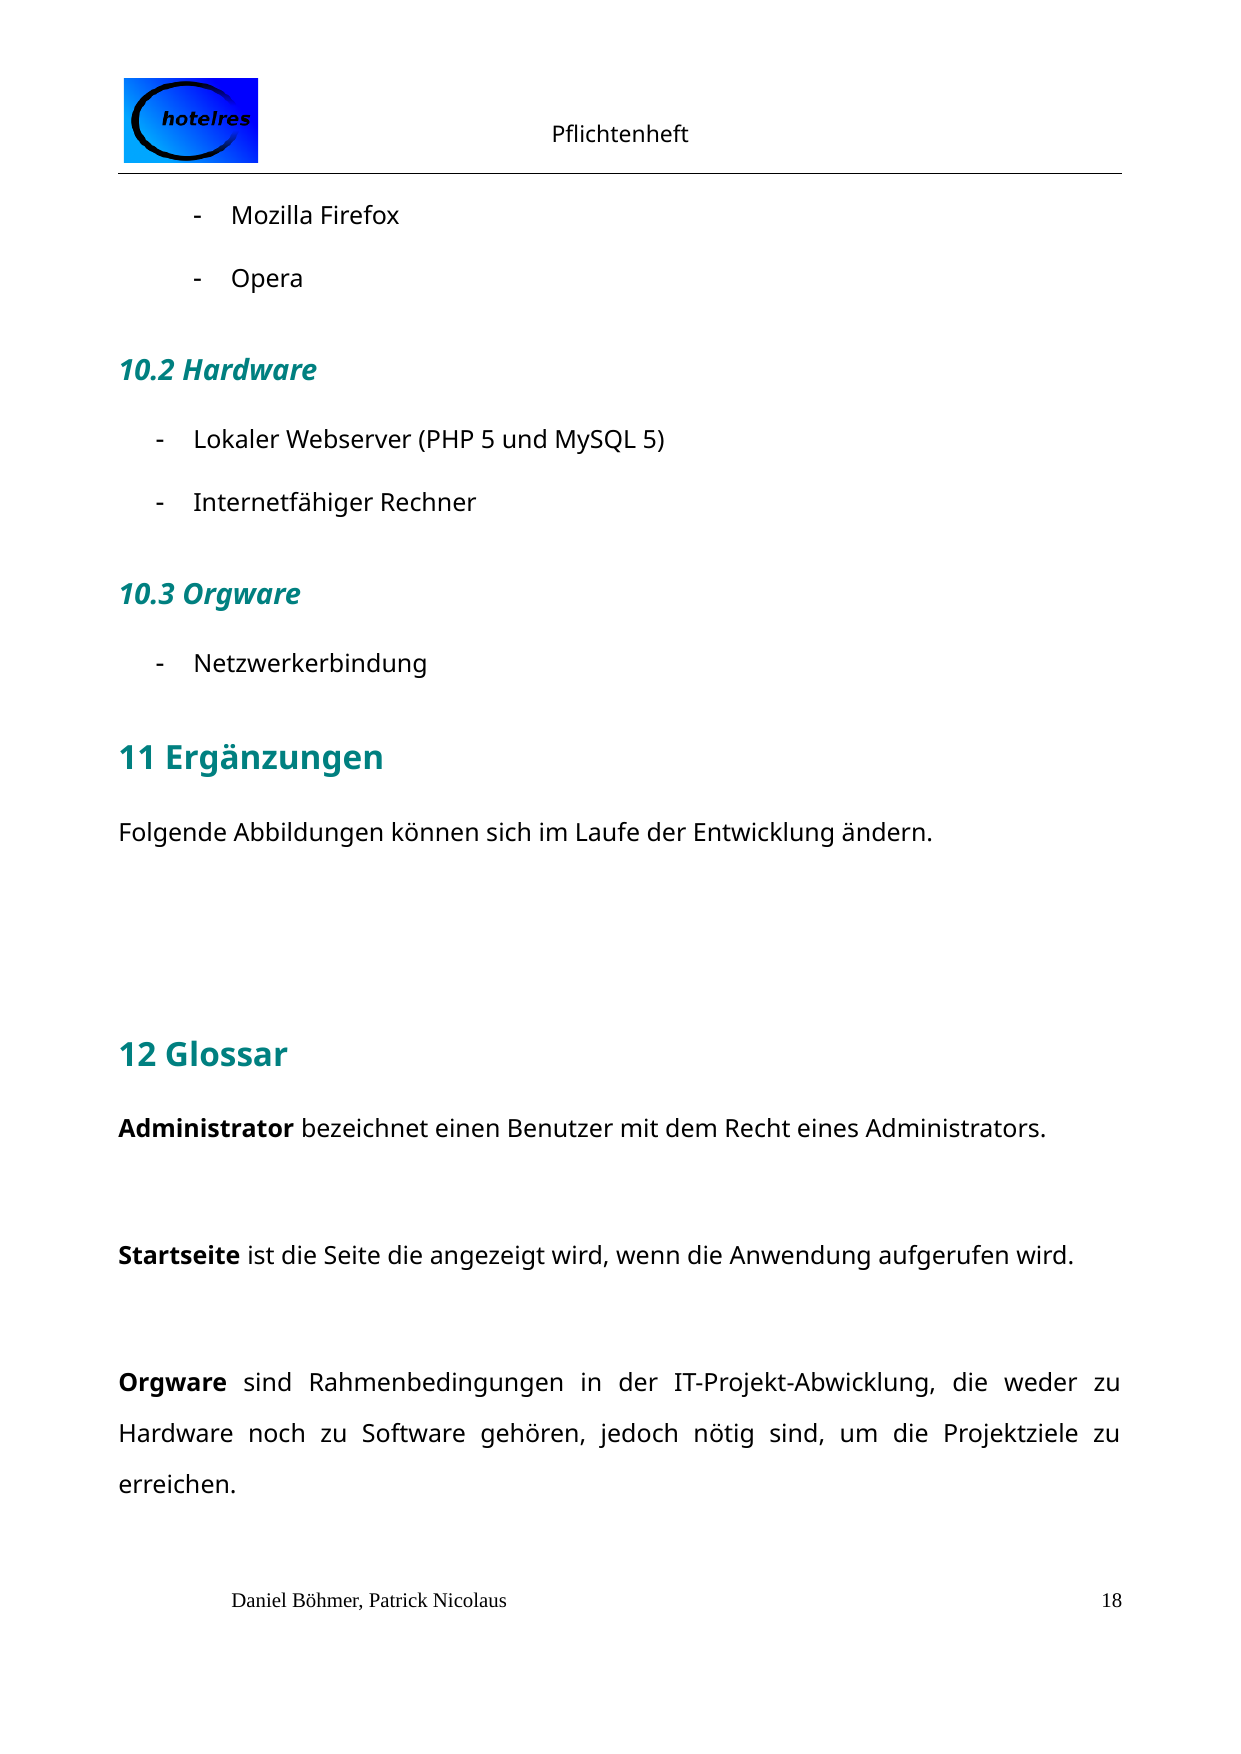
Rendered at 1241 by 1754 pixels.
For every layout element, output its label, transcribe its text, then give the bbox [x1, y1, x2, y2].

list Mozilla Firefox [193, 197, 1122, 231]
subtitle 10.2 Hardware [118, 349, 1122, 389]
text Administrator bezeichnet einen Benutzer mit dem Recht eines Administrators. [118, 1111, 1122, 1145]
list Opera [193, 261, 1122, 295]
subtitle 11 Ergänzungen [118, 734, 1122, 779]
list Netzwerkerbindung [156, 646, 1122, 679]
text Orgware sind Rahmenbedingungen in der IT-Projekt-Abwicklung, die weder zu Hardware noch zu Software gehören, jedoch nötig sind, um die Projektziele zu erreichen. [118, 1365, 1122, 1501]
subtitle 12 Glossar [118, 1030, 1122, 1076]
text Folgende Abbildungen können sich im Laufe der Entwicklung ändern. [118, 815, 1122, 849]
text Startseite ist die Seite die angezeigt wird, wenn die Anwendung aufgerufen wird. [118, 1238, 1122, 1272]
picture [123, 78, 259, 163]
subtitle 10.3 Orgware [118, 573, 1122, 613]
list Lokaler Webserver (PHP 5 und MySQL 5) [156, 421, 1122, 456]
list Internetfähiger Rechner [156, 485, 1122, 519]
